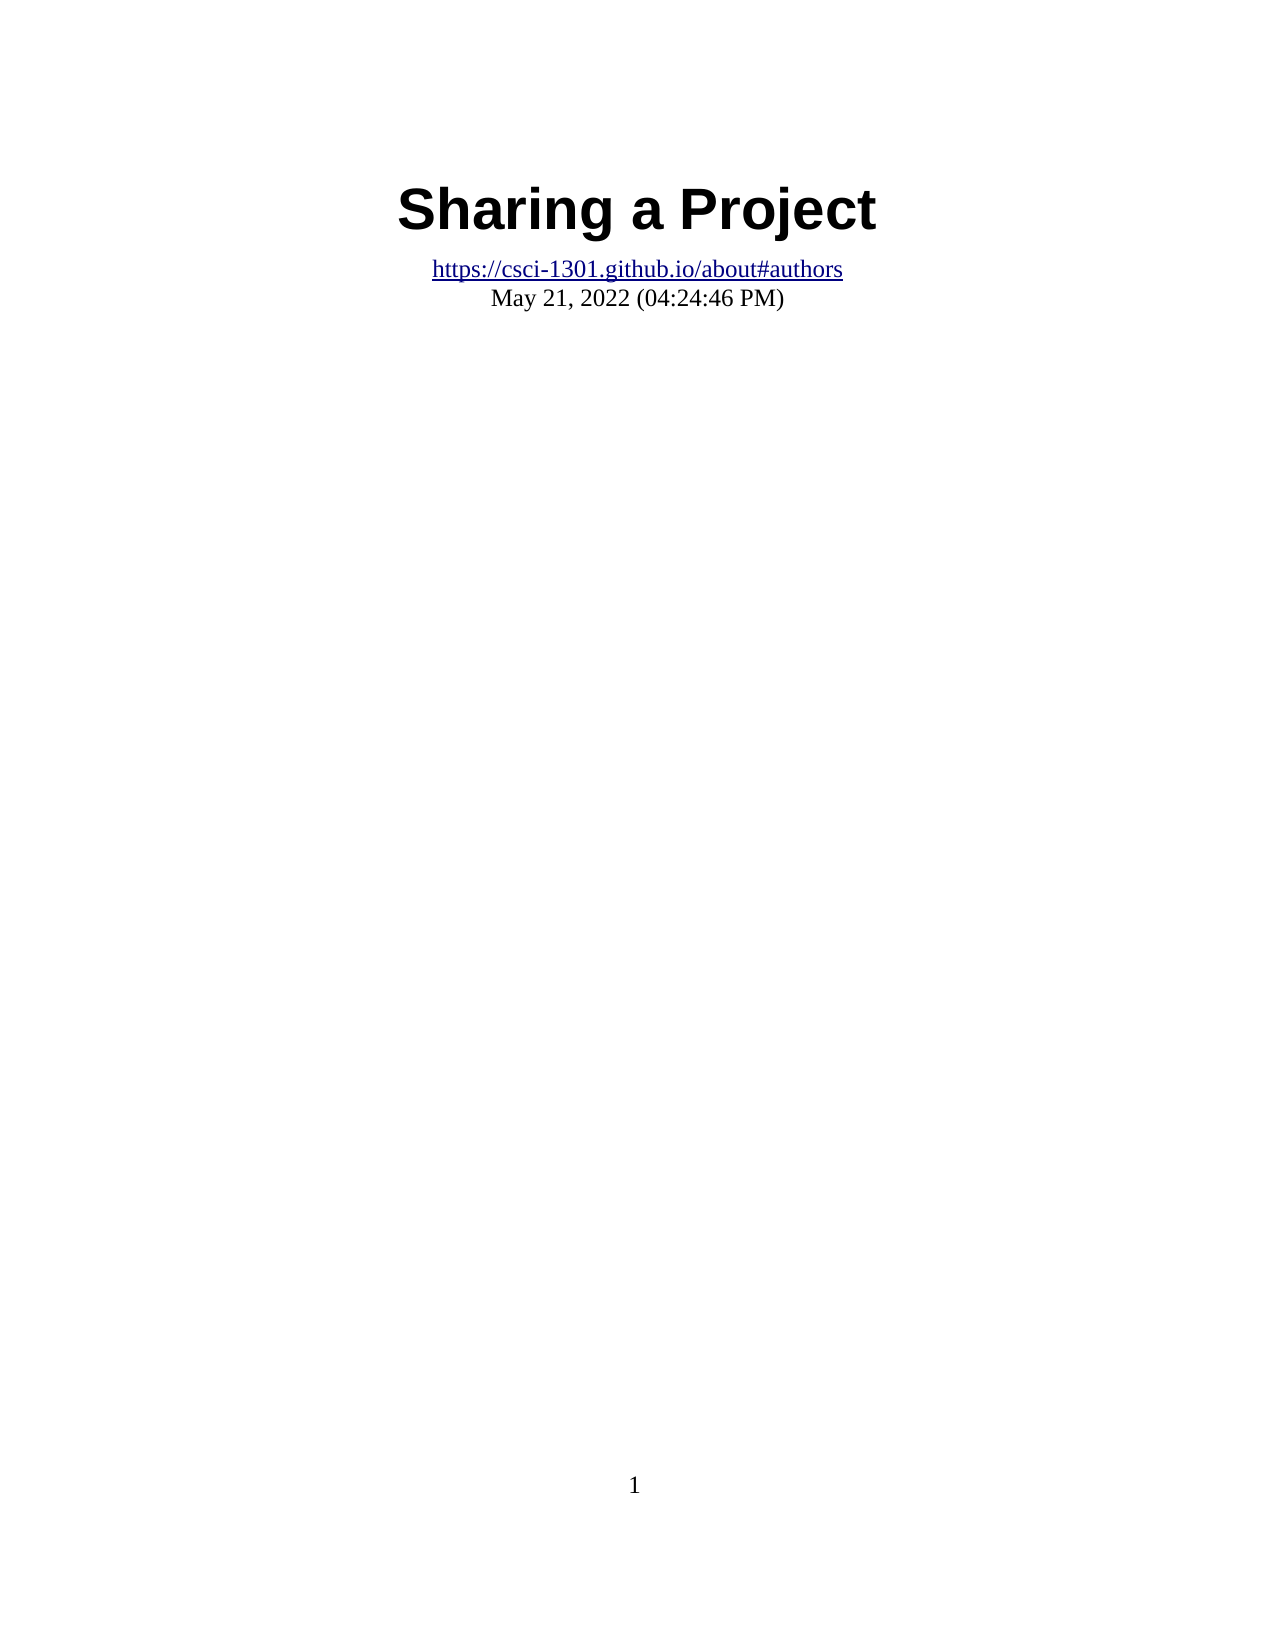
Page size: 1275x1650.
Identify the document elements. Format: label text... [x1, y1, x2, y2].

title Sharing a Project [150, 175, 1125, 242]
text https://csci-1301.github.io/about#authors [150, 254, 1125, 283]
text May 21, 2022 (04:24:46 PM) [150, 283, 1125, 312]
